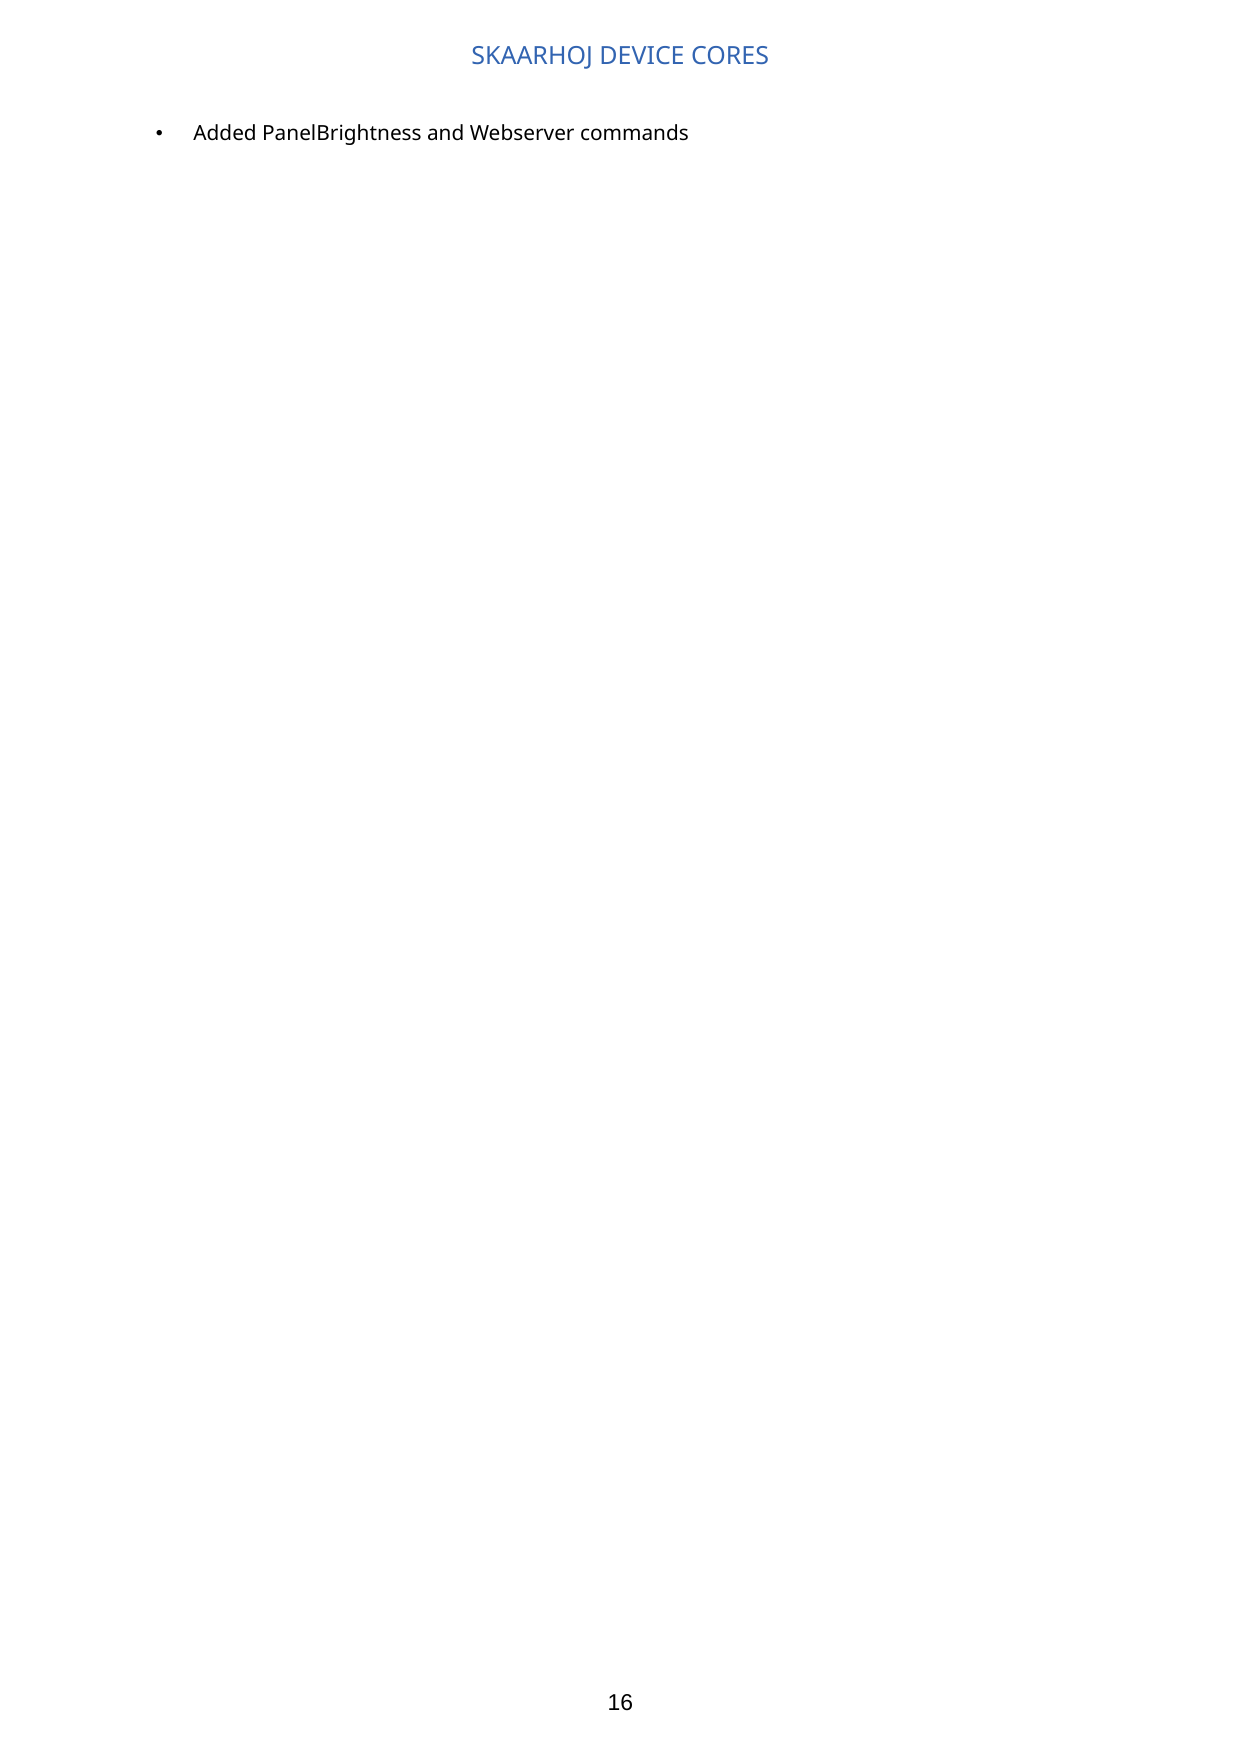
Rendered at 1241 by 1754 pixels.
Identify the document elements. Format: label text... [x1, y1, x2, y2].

list Added PanelBrightness and Webserver commands [156, 118, 1122, 147]
